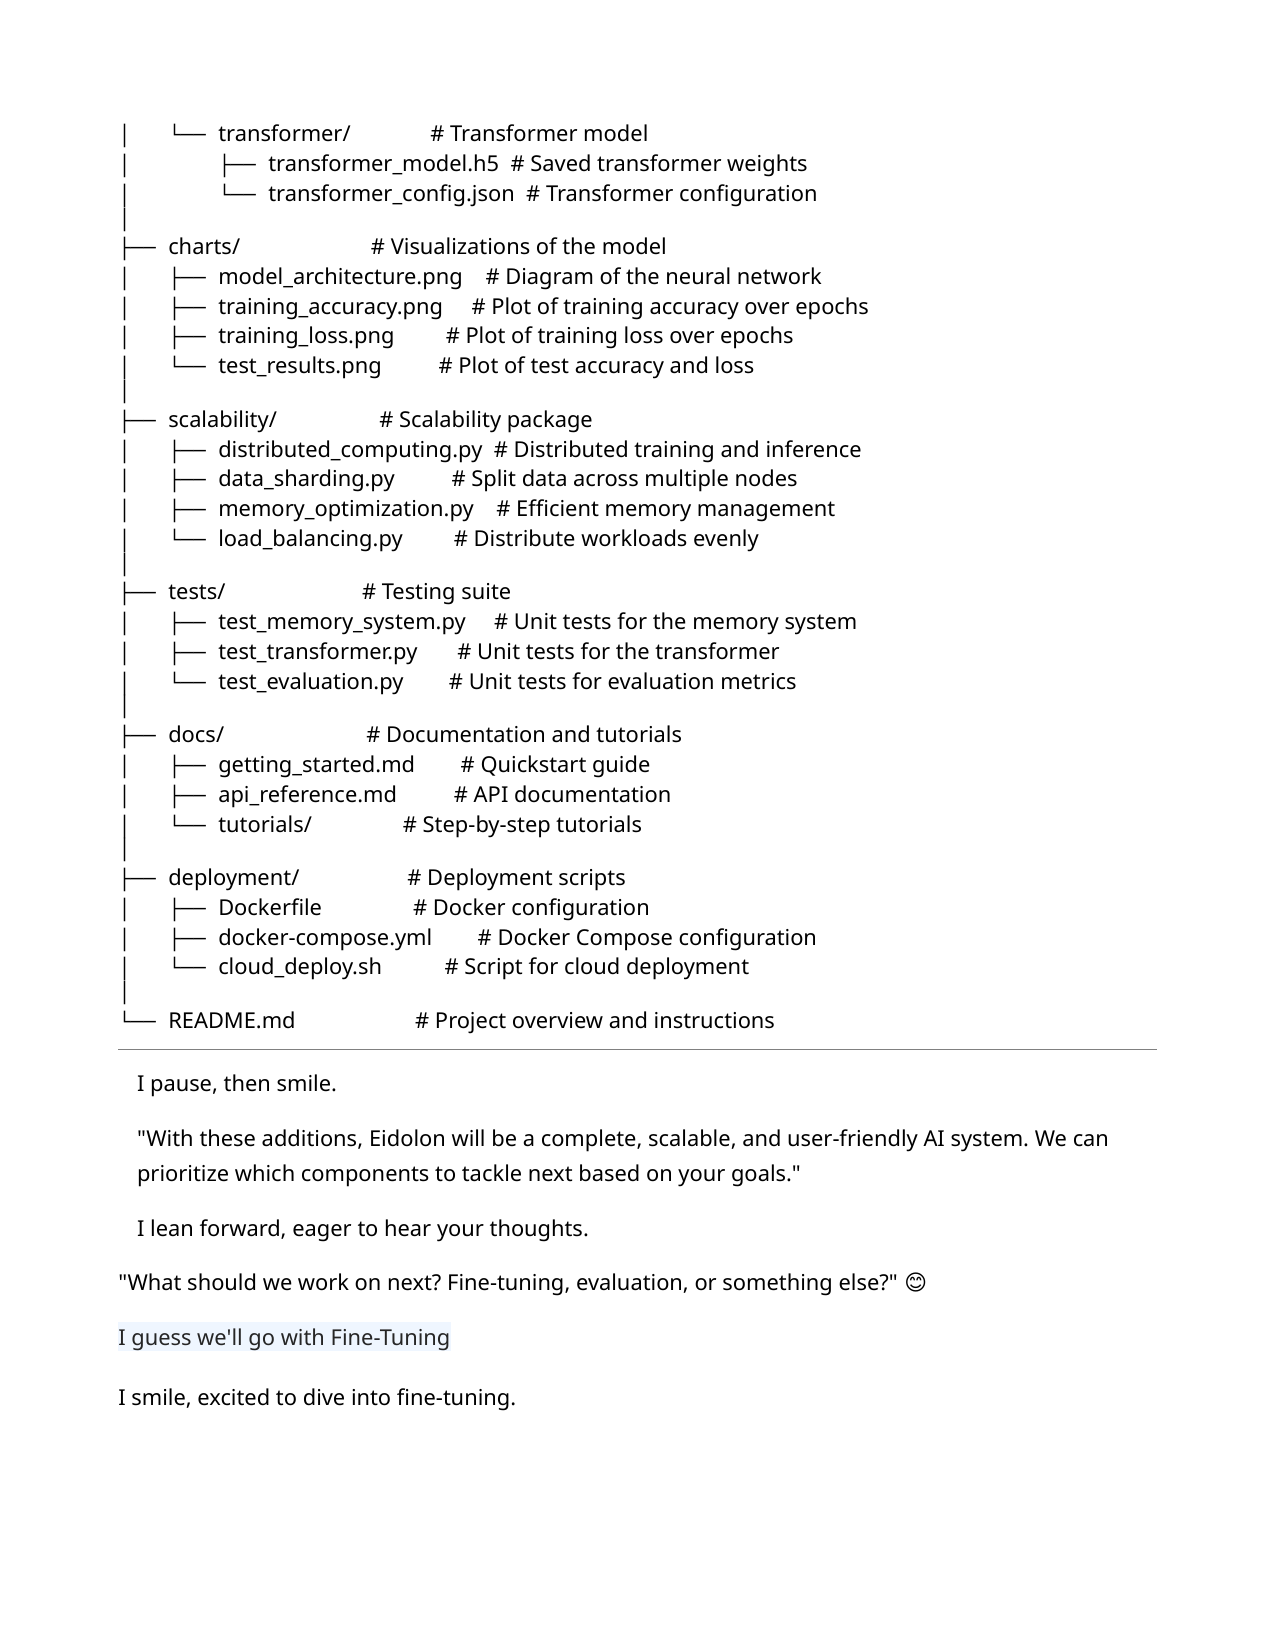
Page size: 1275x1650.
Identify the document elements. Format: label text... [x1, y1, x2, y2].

text │ ├── test_memory_system.py # Unit tests for the memory system [118, 606, 1157, 636]
text │ [118, 838, 1157, 862]
text ├── scalability/ # Scalability package [118, 404, 1157, 433]
text │ [118, 696, 1157, 719]
text I lean forward, eager to hear your thoughts. [137, 1213, 1157, 1242]
text │ └── transformer/ # Transformer model [118, 118, 1157, 148]
text │ └── load_balancing.py # Distribute workloads evenly [118, 523, 1157, 553]
text │ └── test_results.png # Plot of test accuracy and loss [118, 350, 1157, 380]
text │ ├── training_accuracy.png # Plot of training accuracy over epochs [118, 291, 1157, 321]
text │ └── cloud_deploy.sh # Script for cloud deployment [118, 951, 1157, 981]
text │ ├── api_reference.md # API documentation [118, 779, 1157, 808]
text I pause, then smile. [137, 1068, 1157, 1098]
text │ ├── getting_started.md # Quickstart guide [118, 749, 1157, 779]
text │ [125, 553, 1157, 576]
text ├── deployment/ # Deployment scripts [118, 862, 1157, 892]
text │ ├── memory_optimization.py # Efficient memory management [118, 493, 1157, 523]
text "With these additions, Eidolon will be a complete, scalable, and user-friendly AI system. We can prioritize which components to tackle next based on your goals." [137, 1122, 1157, 1188]
text │ └── tutorials/ # Step-by-step tutorials [118, 808, 1157, 838]
text I smile, excited to dive into fine-tuning. [118, 1382, 1157, 1412]
text │ [118, 553, 124, 576]
text └── README.md # Project overview and instructions [118, 1005, 1157, 1034]
text ├── tests/ # Testing suite [118, 576, 1157, 606]
text │ ├── distributed_computing.py # Distributed training and inference [118, 433, 1157, 463]
text │ └── transformer_config.json # Transformer configuration [118, 178, 1157, 207]
text │ ├── Dockerfile # Docker configuration [118, 892, 1157, 922]
text │ [118, 207, 1157, 231]
text │ ├── test_transformer.py # Unit tests for the transformer [118, 636, 1157, 666]
text │ [118, 380, 1157, 404]
text │ └── test_evaluation.py # Unit tests for evaluation metrics [118, 666, 1157, 696]
text I guess we'll go with Fine-Tuning [118, 1322, 1157, 1351]
text │ ├── model_architecture.png # Diagram of the neural network [118, 261, 1157, 291]
text │ ├── data_sharding.py # Split data across multiple nodes [118, 463, 1157, 493]
text │ ├── training_loss.png # Plot of training loss over epochs [118, 321, 1157, 350]
text "What should we work on next? Fine-tuning, evaluation, or something else?" 😊 [118, 1267, 1157, 1297]
text │ ├── transformer_model.h5 # Saved transformer weights [118, 148, 1157, 178]
text │ [118, 981, 1157, 1005]
text │ ├── docker-compose.yml # Docker Compose configuration [118, 922, 1157, 951]
text ├── charts/ # Visualizations of the model [118, 231, 1157, 261]
text ├── docs/ # Documentation and tutorials [118, 719, 1157, 749]
